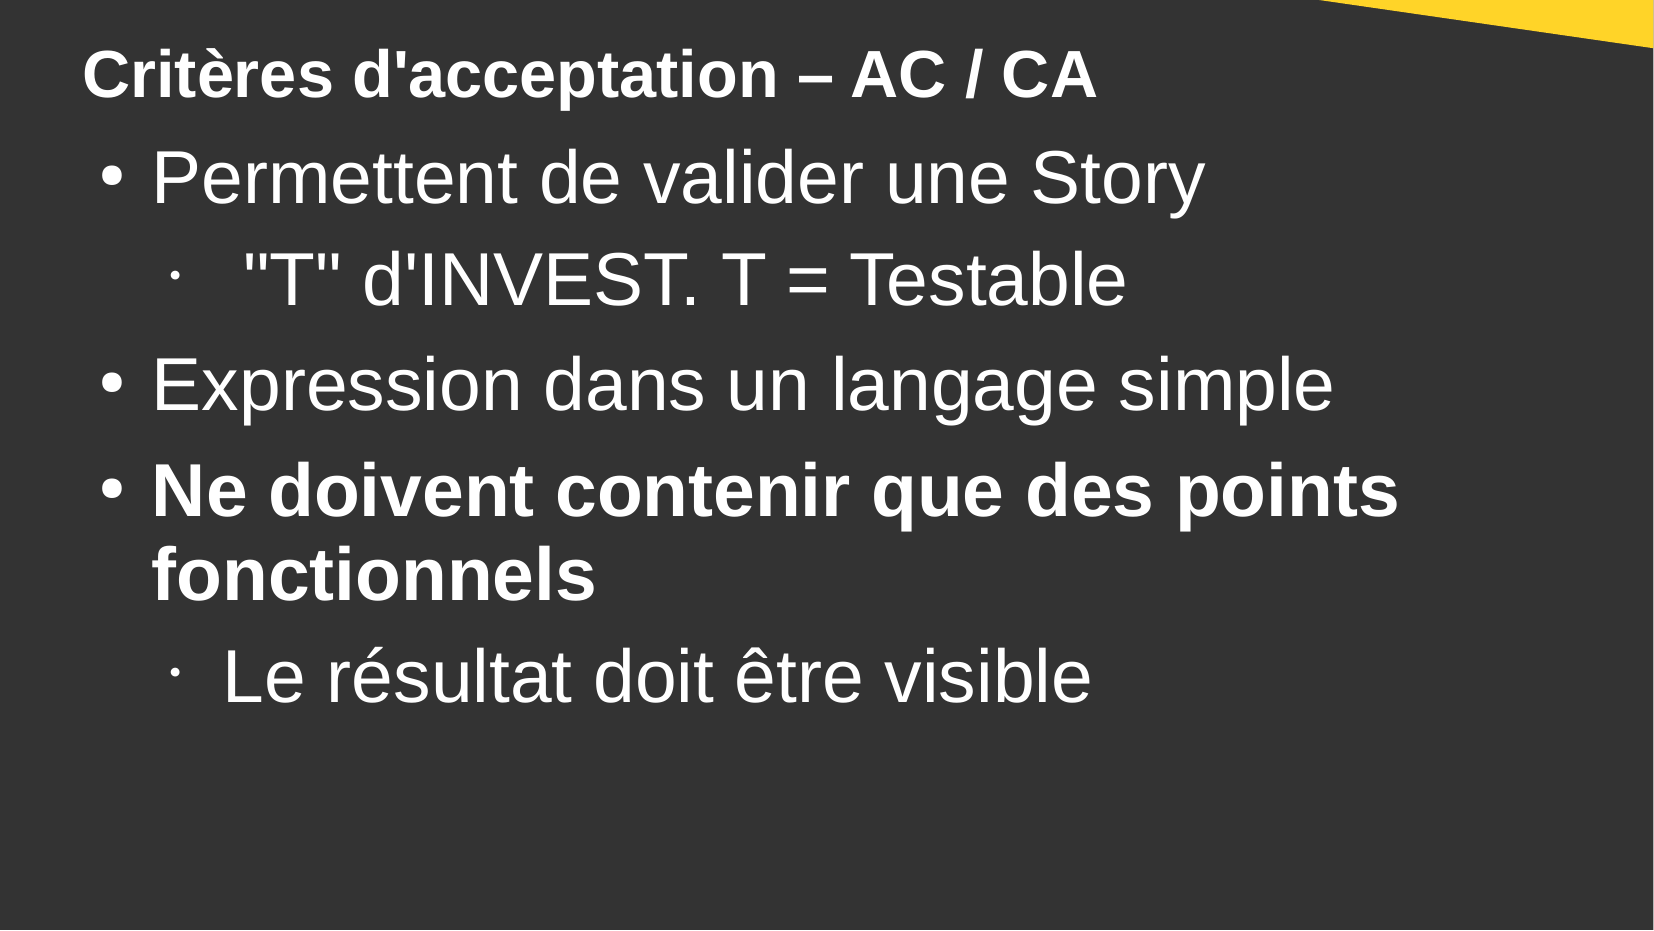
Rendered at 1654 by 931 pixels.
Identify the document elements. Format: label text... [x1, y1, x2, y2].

title Critères d'acceptation – AC / CA [82, 37, 1571, 122]
text_box [1319, 0, 1654, 49]
list Permettent de valider une Story "T" d'INVEST. T = Testable Expression dans un langage simple Ne doivent contenir que des points fonctionnels Le résultat doit être visible [80, 135, 1620, 777]
